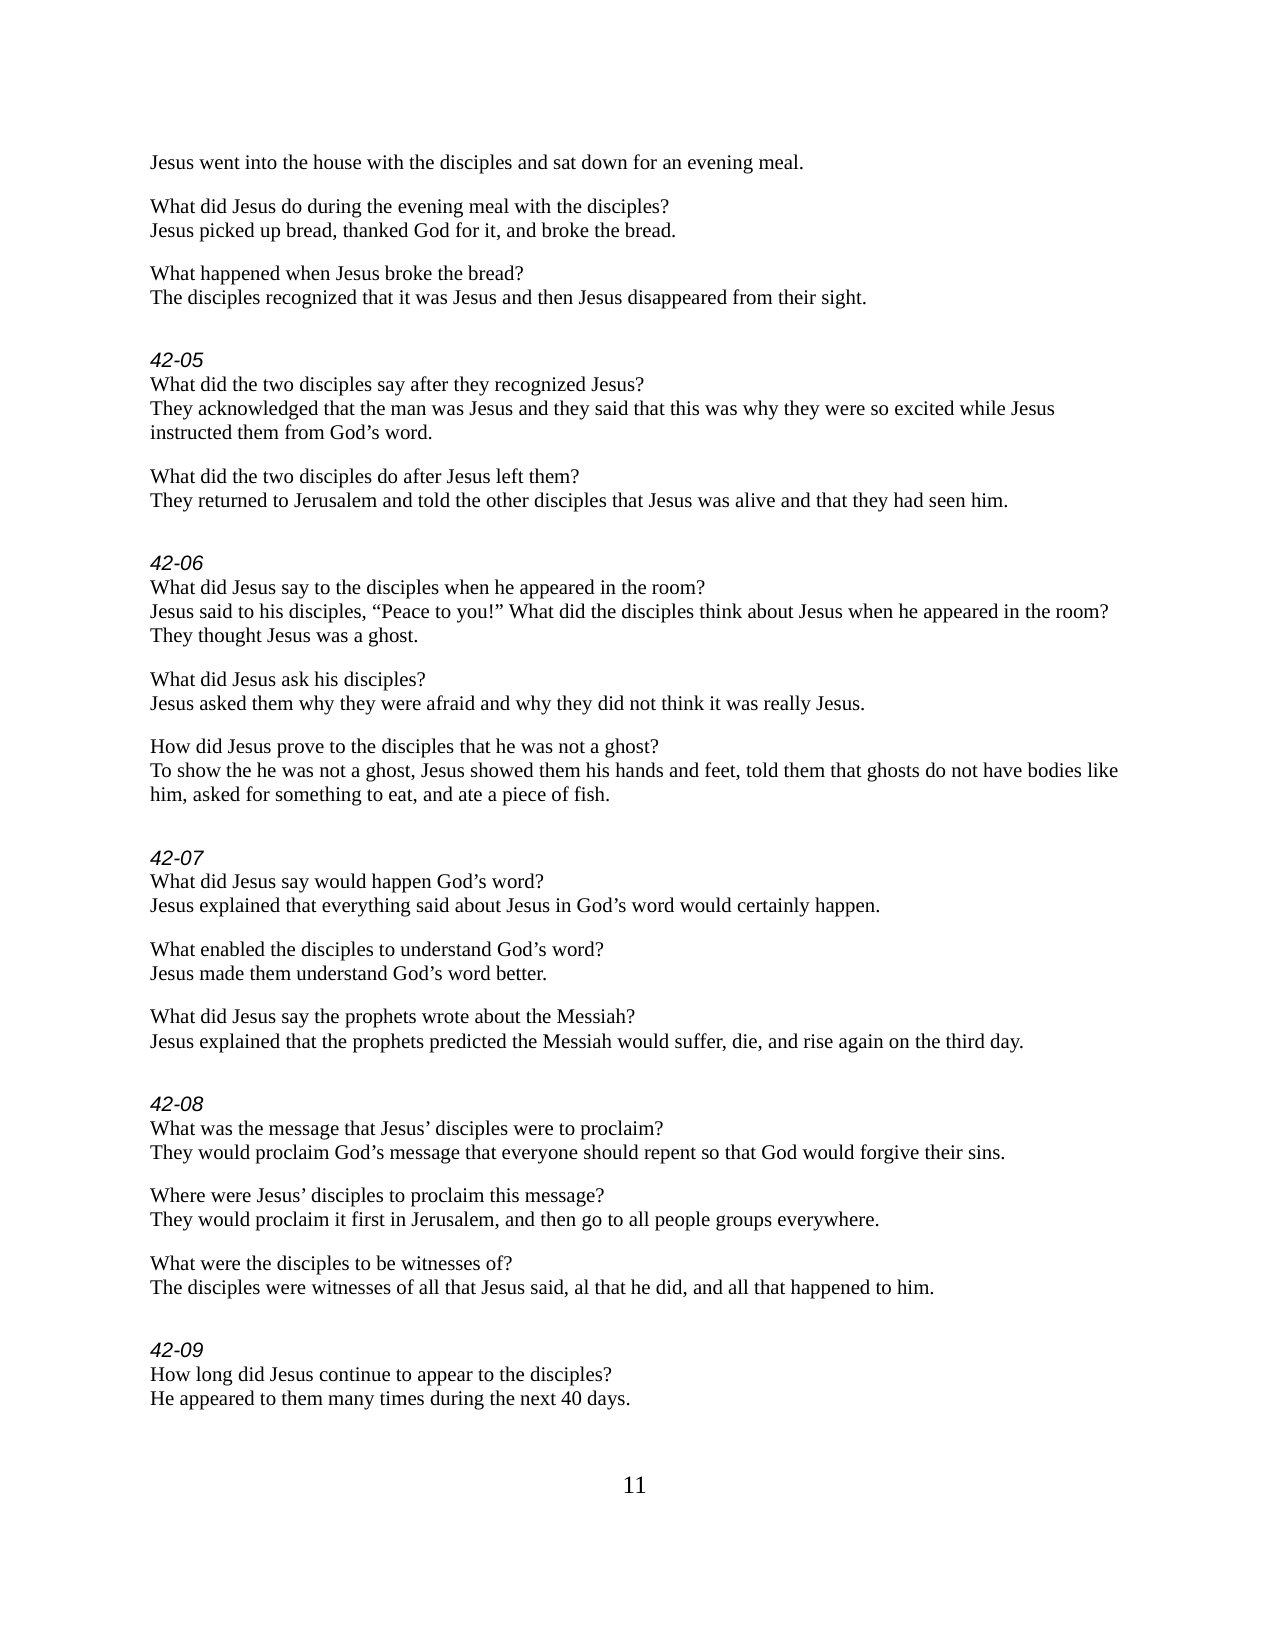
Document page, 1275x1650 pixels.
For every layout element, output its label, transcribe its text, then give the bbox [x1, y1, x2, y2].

text How did Jesus prove to the disciples that he was not a ghost? To show the he was not a ghost, Jesus showed them his hands and feet, told them that ghosts do not have bodies like him, asked for something to eat, and ate a piece of fish. [150, 734, 1125, 806]
text What happened when Jesus broke the bread? The disciples recognized that it was Jesus and then Jesus disappeared from their sight. [150, 261, 1125, 309]
subtitle 42-07 [150, 845, 1125, 869]
text What did Jesus ask his disciples? Jesus asked them why they were afraid and why they did not think it was really Jesus. [150, 667, 1125, 715]
text What were the disciples to be witnesses of? The disciples were witnesses of all that Jesus said, al that he did, and all that happened to him. [150, 1251, 1125, 1299]
text Where were Jesus’ disciples to proclaim this message? They would proclaim it first in Jerusalem, and then go to all people groups everywhere. [150, 1183, 1125, 1231]
text What did Jesus say to the disciples when he appeared in the room? Jesus said to his disciples, “Peace to you!” What did the disciples think about Jesus when he appeared in the room? They thought Jesus was a ghost. [150, 575, 1125, 647]
text What did the two disciples say after they recognized Jesus? They acknowledged that the man was Jesus and they said that this was why they were so excited while Jesus instructed them from God’s word. [150, 372, 1125, 444]
text Jesus went into the house with the disciples and sat down for an evening meal. [150, 150, 1125, 174]
subtitle 42-06 [150, 551, 1125, 575]
subtitle 42-09 [150, 1338, 1125, 1362]
text What was the message that Jesus’ disciples were to proclaim? They would proclaim God’s message that everyone should repent so that God would forgive their sins. [150, 1116, 1125, 1164]
subtitle 42-05 [150, 348, 1125, 372]
text How long did Jesus continue to appear to the disciples? He appeared to them many times during the next 40 days. [150, 1362, 1125, 1410]
text What did Jesus do during the evening meal with the disciples? Jesus picked up bread, thanked God for it, and broke the bread. [150, 193, 1125, 242]
subtitle 42-08 [150, 1092, 1125, 1116]
text What enabled the disciples to understand God’s word? Jesus made them understand God’s word better. [150, 937, 1125, 985]
text What did the two disciples do after Jesus left them? They returned to Jerusalem and told the other disciples that Jesus was alive and that they had seen him. [150, 464, 1125, 512]
text What did Jesus say would happen God’s word? Jesus explained that everything said about Jesus in God’s word would certainly happen. [150, 869, 1125, 917]
text What did Jesus say the prophets wrote about the Messiah? Jesus explained that the prophets predicted the Messiah would suffer, die, and rise again on the third day. [150, 1004, 1125, 1053]
